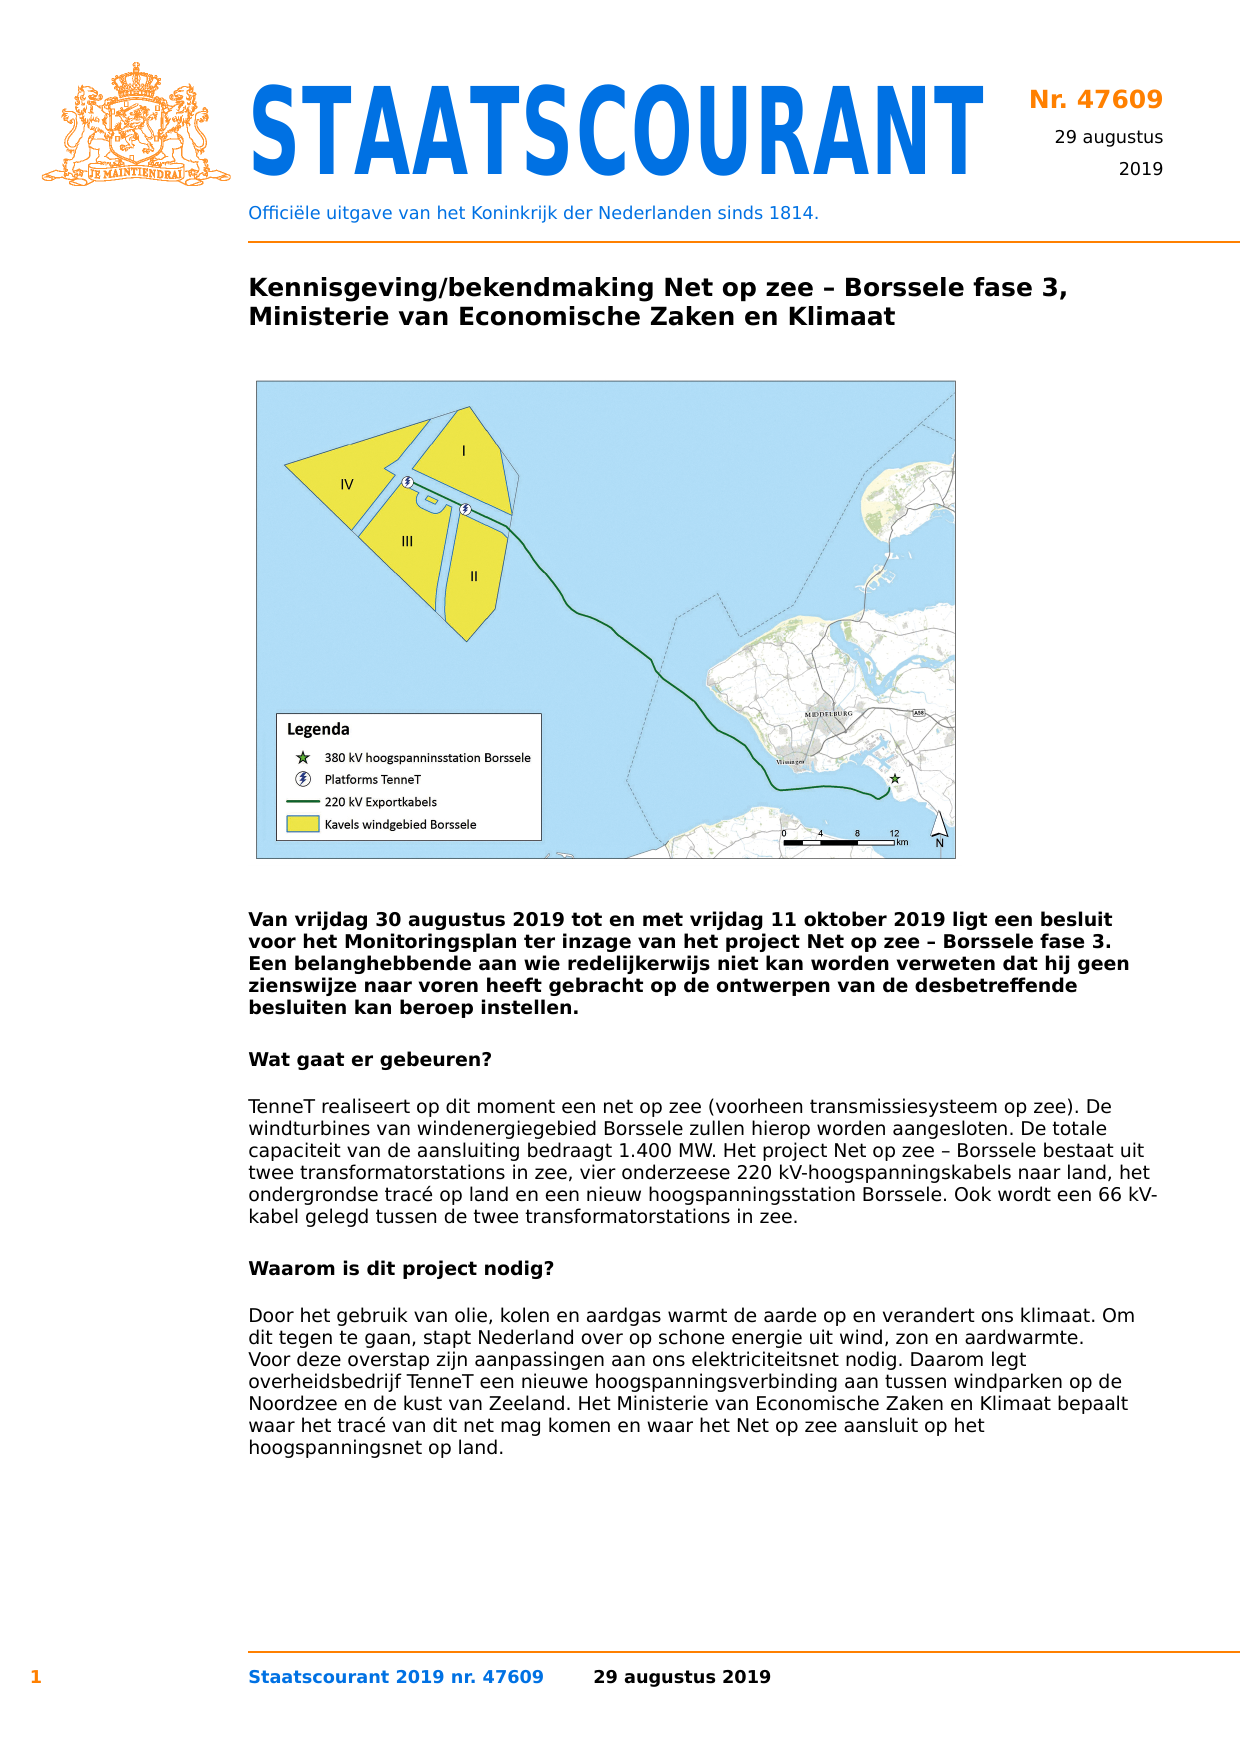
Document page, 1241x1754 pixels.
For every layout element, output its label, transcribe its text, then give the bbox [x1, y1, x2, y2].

picture [248, 375, 963, 866]
table_cell 2019 [998, 153, 1240, 203]
table_cell Officiële uitgave van het Koninkrijk der Nederlanden sinds 1814. [248, 203, 1240, 241]
text Een belanghebbende aan wie redelijkerwijs niet kan worden verweten dat hij geen zienswijze naar voren heeft gebracht op de ontwerpen van de desbetreffende besluiten kan beroep instellen. [248, 953, 1163, 1019]
table_header STAATSCOURANT [248, 62, 998, 203]
table_header Nr. 47609 [998, 62, 1240, 121]
table_cell 29 augustus [998, 121, 1240, 153]
text TenneT realiseert op dit moment een net op zee (voorheen transmissiesysteem op zee). De windturbines van windenergiegebied Borssele zullen hierop worden aangesloten. De totale capaciteit van de aansluiting bedraagt 1.400 MW. Het project Net op zee – Borssele bestaat uit twee transformatorstations in zee, vier onderzeese 220 kV-hoogspanningskabels naar land, het ondergrondse tracé op land en een nieuw hoogspanningsstation Borssele. Ook wordt een 66 kV-kabel gelegd tussen de twee transformatorstations in zee. [248, 1096, 1163, 1228]
subtitle Kennisgeving/bekendmaking Net op zee – Borssele fase 3, Ministerie van Economische Zaken en Klimaat [248, 273, 1163, 331]
table_header [25, 62, 248, 241]
subtitle Wat gaat er gebeuren? [248, 1049, 1163, 1071]
picture [41, 62, 231, 186]
text Voor deze overstap zijn aanpassingen aan ons elektriciteitsnet nodig. Daarom legt overheidsbedrijf TenneT een nieuwe hoogspanningsverbinding aan tussen windparken op de Noordzee en de kust van Zeeland. Het Ministerie van Economische Zaken en Klimaat bepaalt waar het tracé van dit net mag komen en waar het Net op zee aansluit op het hoogspanningsnet op land. [248, 1349, 1163, 1459]
subtitle Waarom is dit project nodig? [248, 1258, 1163, 1280]
text Door het gebruik van olie, kolen en aardgas warmt de aarde op en verandert ons klimaat. Om dit tegen te gaan, stapt Nederland over op schone energie uit wind, zon en aardwarmte. [248, 1305, 1163, 1349]
text Van vrijdag 30 augustus 2019 tot en met vrijdag 11 oktober 2019 ligt een besluit voor het Monitoringsplan ter inzage van het project Net op zee – Borssele fase 3. [248, 909, 1163, 953]
